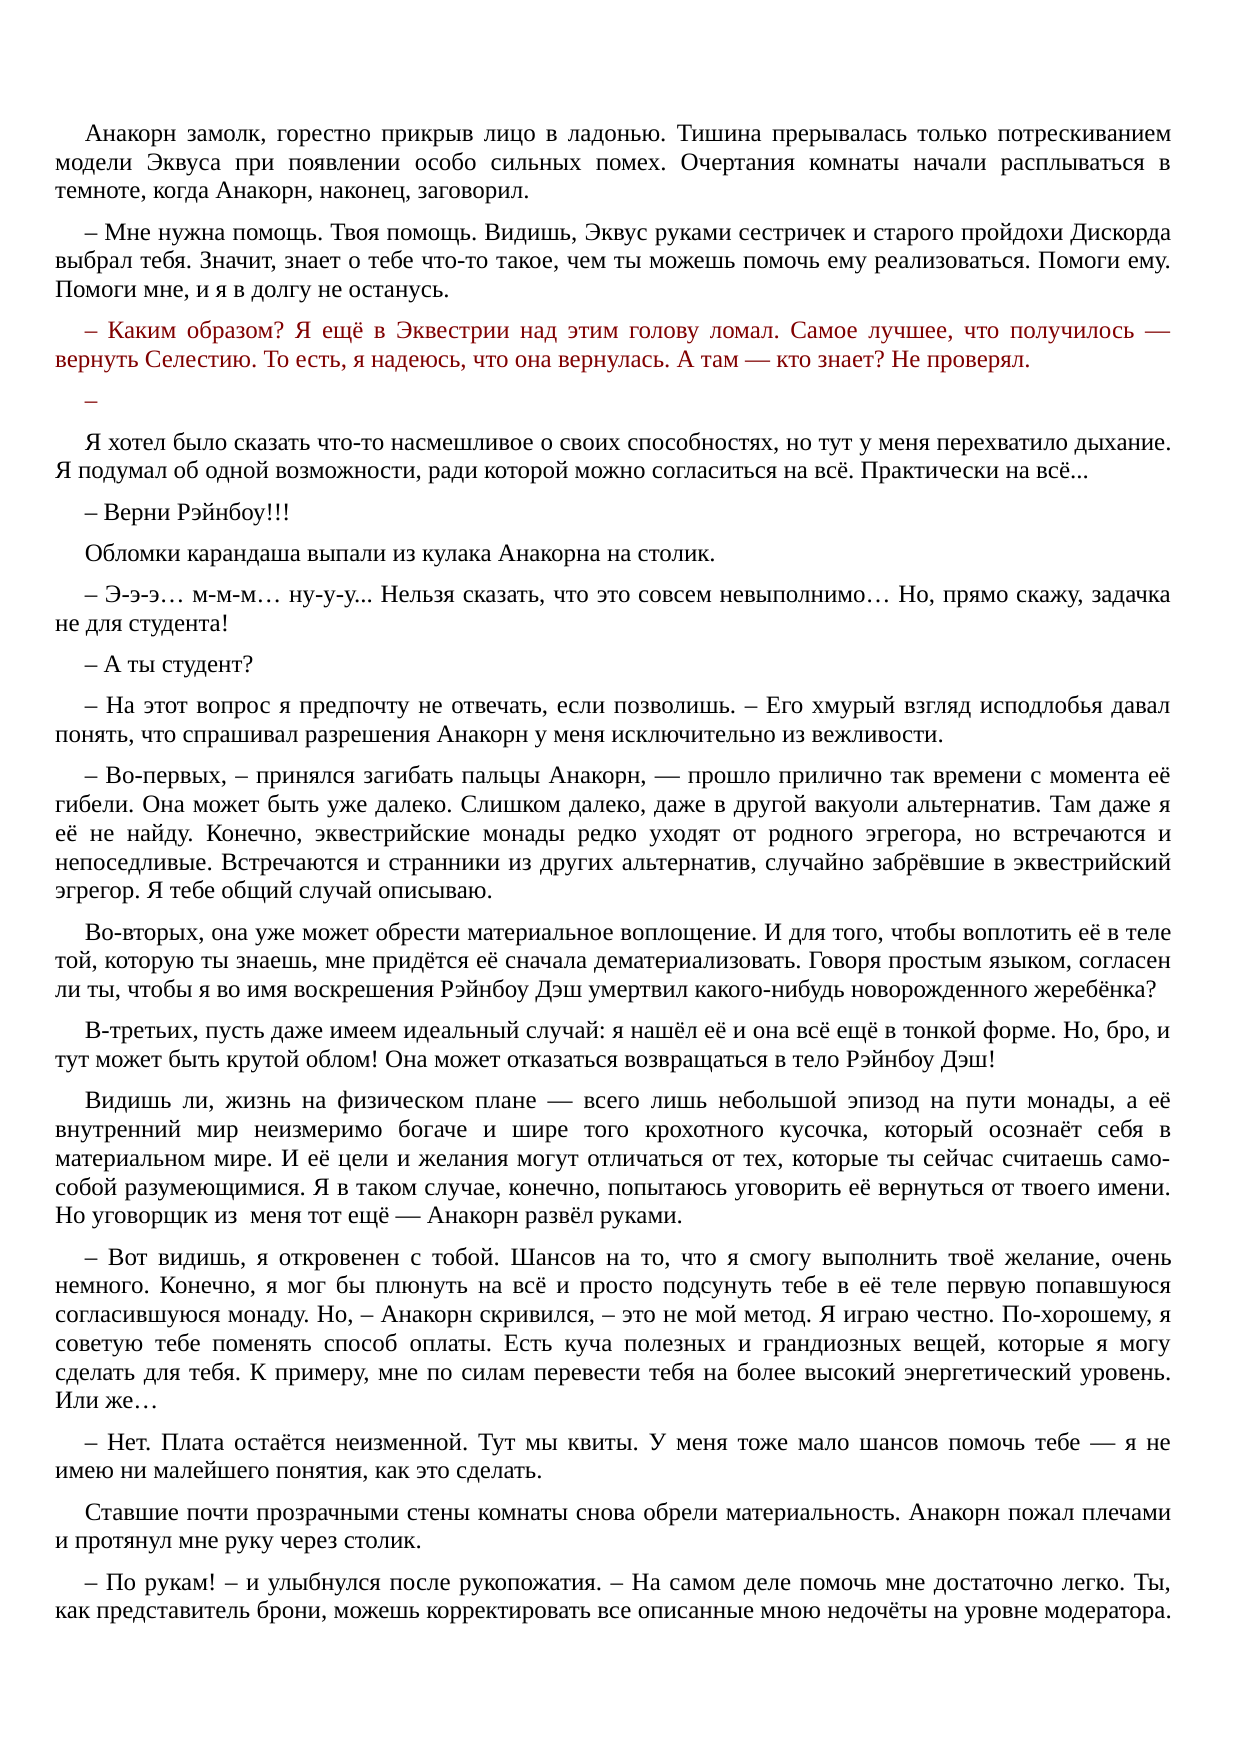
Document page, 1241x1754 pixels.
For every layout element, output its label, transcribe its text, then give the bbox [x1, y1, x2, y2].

text – Мне нужна помощь. Твоя помощь. Видишь, Эквус руками сестричек и старого пройдохи Дискорда выбрал тебя. Значит, знает о тебе что-то такое, чем ты можешь помочь ему реализоваться. Помоги ему. Помоги мне, и я в долгу не останусь. [55, 217, 1172, 303]
text – Э-э-э… м-м-м… ну-у-у... Нельзя сказать, что это совсем невыполнимо… Но, прямо скажу, задачка не для студента! [55, 579, 1172, 637]
text – Каким образом? Я ещё в Эквестрии над этим голову ломал. Самое лучшее, что получилось — вернуть Селестию. То есть, я надеюсь, что она вернулась. А там — кто знает? Не проверял. [55, 316, 1172, 373]
text – По рукам! – и улыбнулся после рукопожатия. – На самом деле помочь мне достаточно легко. Ты, как представитель брони, можешь корректировать все описанные мною недочёты на уровне модератора. [55, 1567, 1172, 1624]
text Ставшие почти прозрачными стены комнаты снова обрели материальность. Анакорн пожал плечами и протянул мне руку через столик. [55, 1497, 1172, 1554]
text Анакорн замолк, горестно прикрыв лицо в ладонью. Тишина прерывалась только потрескиванием модели Эквуса при появлении особо сильных помех. Очертания комнаты начали расплываться в темноте, когда Анакорн, наконец, заговорил. [55, 118, 1172, 204]
text В-третьих, пусть даже имеем идеальный случай: я нашёл её и она всё ещё в тонкой форме. Но, бро, и тут может быть крутой облом! Она может отказаться возвращаться в тело Рэйнбоу Дэш! [55, 1016, 1172, 1073]
text Обломки карандаша выпали из кулака Анакорна на столик. [55, 538, 1172, 567]
text Во-вторых, она уже может обрести материальное воплощение. И для того, чтобы воплотить её в теле той, которую ты знаешь, мне придётся её сначала дематериализовать. Говоря простым языком, согласен ли ты, чтобы я во имя воскрешения Рэйнбоу Дэш умертвил какого-нибудь новорожденного жеребёнка? [55, 917, 1172, 1003]
text Видишь ли, жизнь на физическом плане — всего лишь небольшой эпизод на пути монады, а её внутренний мир неизмеримо богаче и шире того крохотного кусочка, который осознаёт себя в материальном мире. И её цели и желания могут отличаться от тех, которые ты сейчас считаешь само-собой разумеющимися. Я в таком случае, конечно, попытаюсь уговорить её вернуться от твоего имени. Но уговорщик из меня тот ещё — Анакорн развёл руками. [55, 1086, 1172, 1229]
text – Нет. Плата остаётся неизменной. Тут мы квиты. У меня тоже мало шансов помочь тебе — я не имею ни малейшего понятия, как это сделать. [55, 1427, 1172, 1484]
text – Во-первых, – принялся загибать пальцы Анакорн, — прошло прилично так времени с момента её гибели. Она может быть уже далеко. Слишком далеко, даже в другой вакуоли альтернатив. Там даже я её не найду. Конечно, эквестрийские монады редко уходят от родного эгрегора, но встречаются и непоседливые. Встречаются и странники из других альтернатив, случайно забрёвшие в эквестрийский эгрегор. Я тебе общий случай описываю. [55, 761, 1172, 904]
text – На этот вопрос я предпочту не отвечать, если позволишь. – Его хмурый взгляд исподлобья давал понять, что спрашивал разрешения Анакорн у меня исключительно из вежливости. [55, 691, 1172, 748]
text – [55, 386, 1172, 414]
text – А ты студент? [55, 649, 1172, 678]
text Я хотел было сказать что-то насмешливое о своих способностях, но тут у меня перехватило дыхание. Я подумал об одной возможности, ради которой можно согласиться на всё. Практически на всё... [55, 427, 1172, 484]
text – Вот видишь, я откровенен с тобой. Шансов на то, что я смогу выполнить твоё желание, очень немного. Конечно, я мог бы плюнуть на всё и просто подсунуть тебе в её теле первую попавшуюся согласившуюся монаду. Но, – Анакорн скривился, – это не мой метод. Я играю честно. По-хорошему, я советую тебе поменять способ оплаты. Есть куча полезных и грандиозных вещей, которые я могу сделать для тебя. К примеру, мне по силам перевести тебя на более высокий энергетический уровень. Или же… [55, 1242, 1172, 1414]
text – Верни Рэйнбоу!!! [55, 497, 1172, 526]
